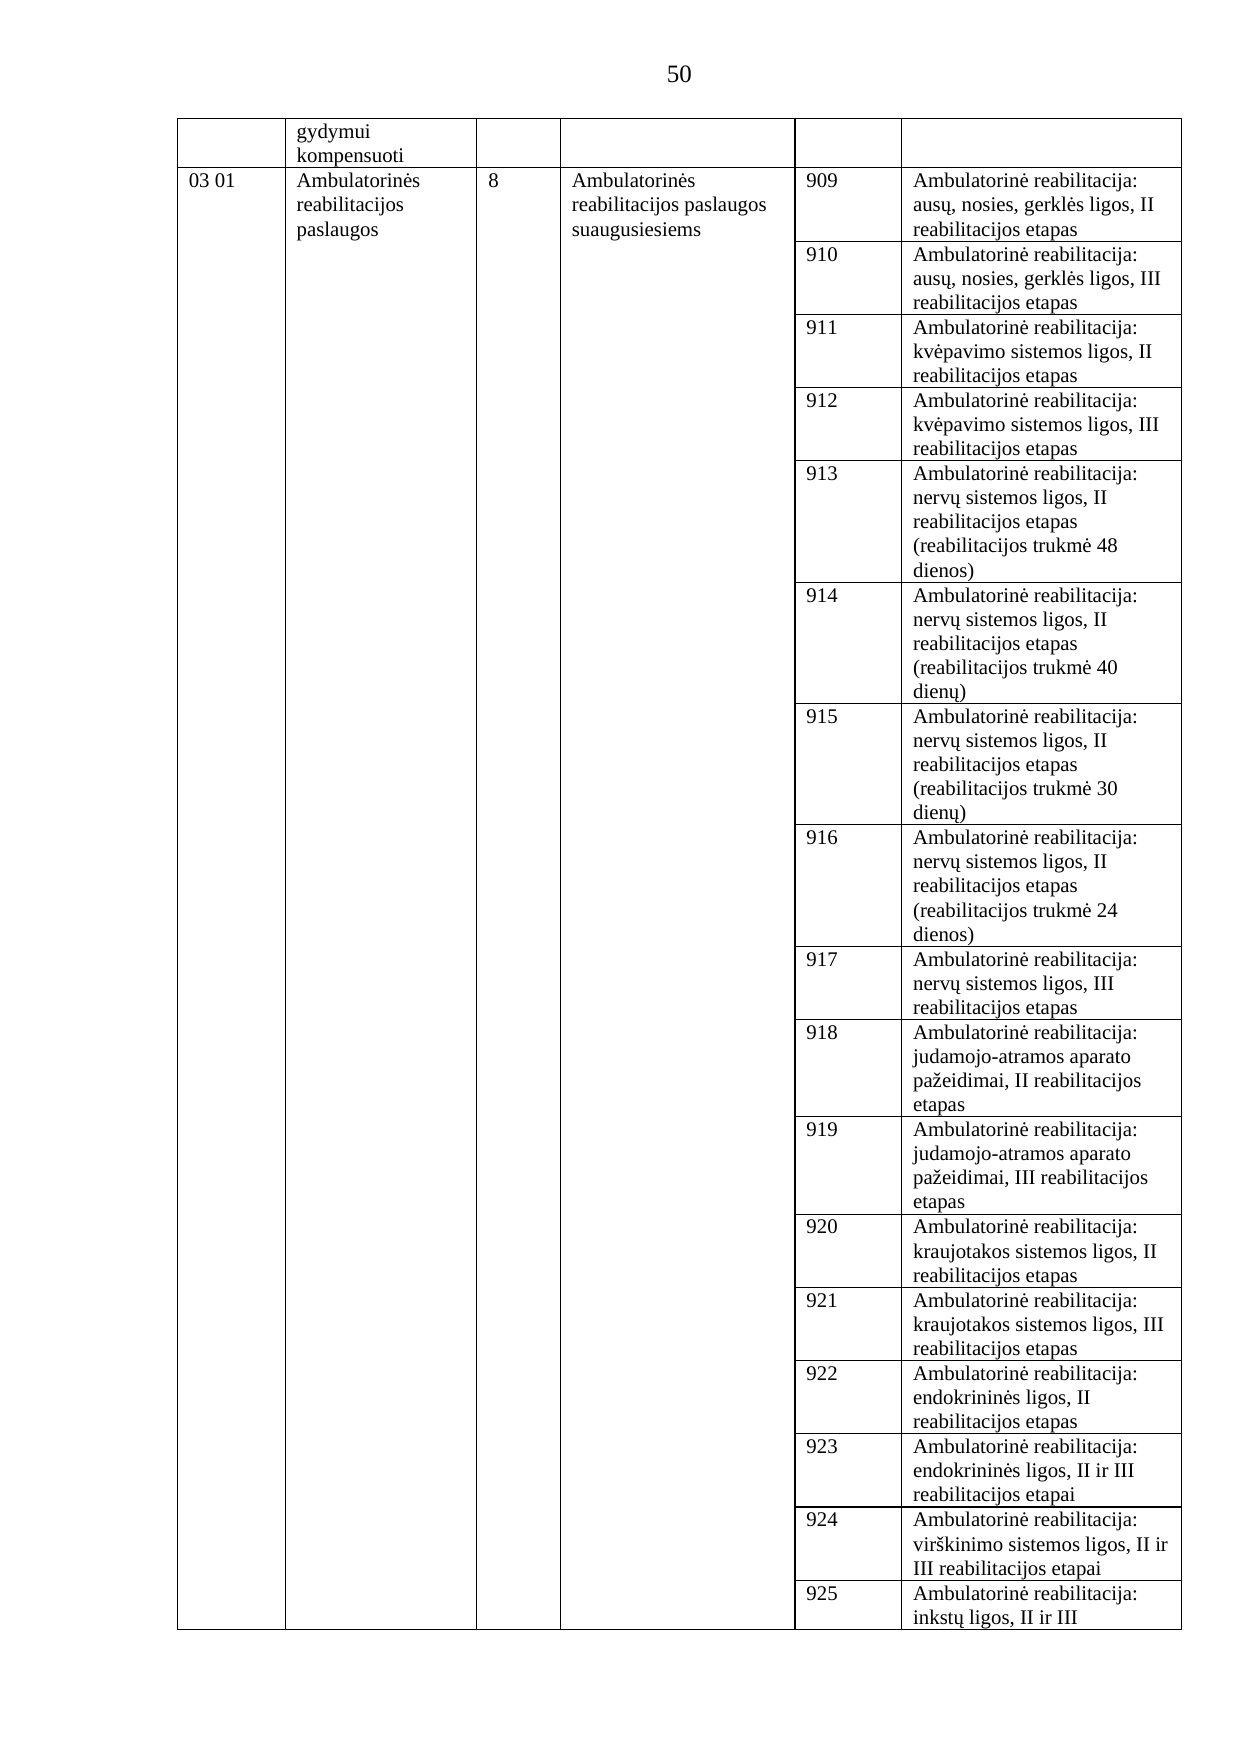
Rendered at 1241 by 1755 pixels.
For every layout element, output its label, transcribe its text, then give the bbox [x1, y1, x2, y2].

table_cell [902, 119, 1181, 167]
table_cell [477, 119, 560, 167]
table_cell Ambulatorinė reabilitacija: judamojo-atramos aparato pažeidimai, III reabilitacijos etapas [902, 1117, 1181, 1213]
table_cell 910 [796, 242, 901, 314]
table_cell Ambulatorinė reabilitacija: endokrininės ligos, II reabilitacijos etapas [902, 1361, 1181, 1433]
table_cell [561, 119, 794, 167]
table_cell Ambulatorinė reabilitacija: kvėpavimo sistemos ligos, II reabilitacijos etapas [902, 315, 1181, 387]
table_cell 917 [796, 947, 901, 1019]
table_cell Ambulatorinė reabilitacija: kraujotakos sistemos ligos, III reabilitacijos etapas [902, 1288, 1181, 1360]
table_cell 924 [796, 1508, 901, 1579]
table_cell 922 [796, 1361, 901, 1433]
table_cell Ambulatorinė reabilitacija: nervų sistemos ligos, II reabilitacijos etapas (reabilitacijos trukmė 30 dienų) [902, 704, 1181, 824]
table_cell [178, 119, 285, 167]
table_cell Ambulatorinė reabilitacija: ausų, nosies, gerklės ligos, II reabilitacijos etapas [902, 168, 1181, 241]
table_cell 916 [796, 825, 901, 946]
table_cell Ambulatorinės reabilitacijos paslaugos [286, 168, 476, 1629]
table_cell 923 [796, 1434, 901, 1506]
table_cell Ambulatorinė reabilitacija: endokrininės ligos, II ir III reabilitacijos etapai [902, 1434, 1181, 1506]
table_cell 925 [796, 1581, 901, 1629]
table_cell Ambulatorinė reabilitacija: nervų sistemos ligos, II reabilitacijos etapas (reabilitacijos trukmė 40 dienų) [902, 583, 1181, 703]
table_cell Ambulatorinė reabilitacija: kraujotakos sistemos ligos, II reabilitacijos etapas [902, 1215, 1181, 1287]
table_cell 8 [477, 168, 560, 1629]
table_cell 911 [796, 315, 901, 387]
table_cell Ambulatorinė reabilitacija: nervų sistemos ligos, III reabilitacijos etapas [902, 947, 1181, 1019]
table_cell 914 [796, 583, 901, 703]
table_cell Ambulatorinė reabilitacija: nervų sistemos ligos, II reabilitacijos etapas (reabilitacijos trukmė 48 dienos) [902, 461, 1181, 582]
table_cell 919 [796, 1117, 901, 1213]
table_cell gydymui kompensuoti [286, 119, 476, 167]
table_cell 918 [796, 1020, 901, 1116]
table_cell [796, 119, 901, 167]
table_cell Ambulatorinė reabilitacija: virškinimo sistemos ligos, II ir III reabilitacijos etapai [902, 1508, 1181, 1579]
table_cell Ambulatorinė reabilitacija: nervų sistemos ligos, II reabilitacijos etapas (reabilitacijos trukmė 24 dienos) [902, 825, 1181, 946]
table_cell Ambulatorinė reabilitacija: inkstų ligos, II ir III [902, 1581, 1181, 1629]
table_cell 915 [796, 704, 901, 824]
table_cell Ambulatorinė reabilitacija: kvėpavimo sistemos ligos, III reabilitacijos etapas [902, 388, 1181, 460]
table_cell 920 [796, 1215, 901, 1287]
table_cell Ambulatorinė reabilitacija: ausų, nosies, gerklės ligos, III reabilitacijos etapas [902, 242, 1181, 314]
table_cell Ambulatorinės reabilitacijos paslaugos suaugusiesiems [561, 168, 794, 1629]
table_cell 912 [796, 388, 901, 460]
table_cell 921 [796, 1288, 901, 1360]
table_cell 03 01 [178, 168, 285, 1629]
table_cell Ambulatorinė reabilitacija: judamojo-atramos aparato pažeidimai, II reabilitacijos etapas [902, 1020, 1181, 1116]
table_cell 913 [796, 461, 901, 582]
table_cell 909 [796, 168, 901, 241]
